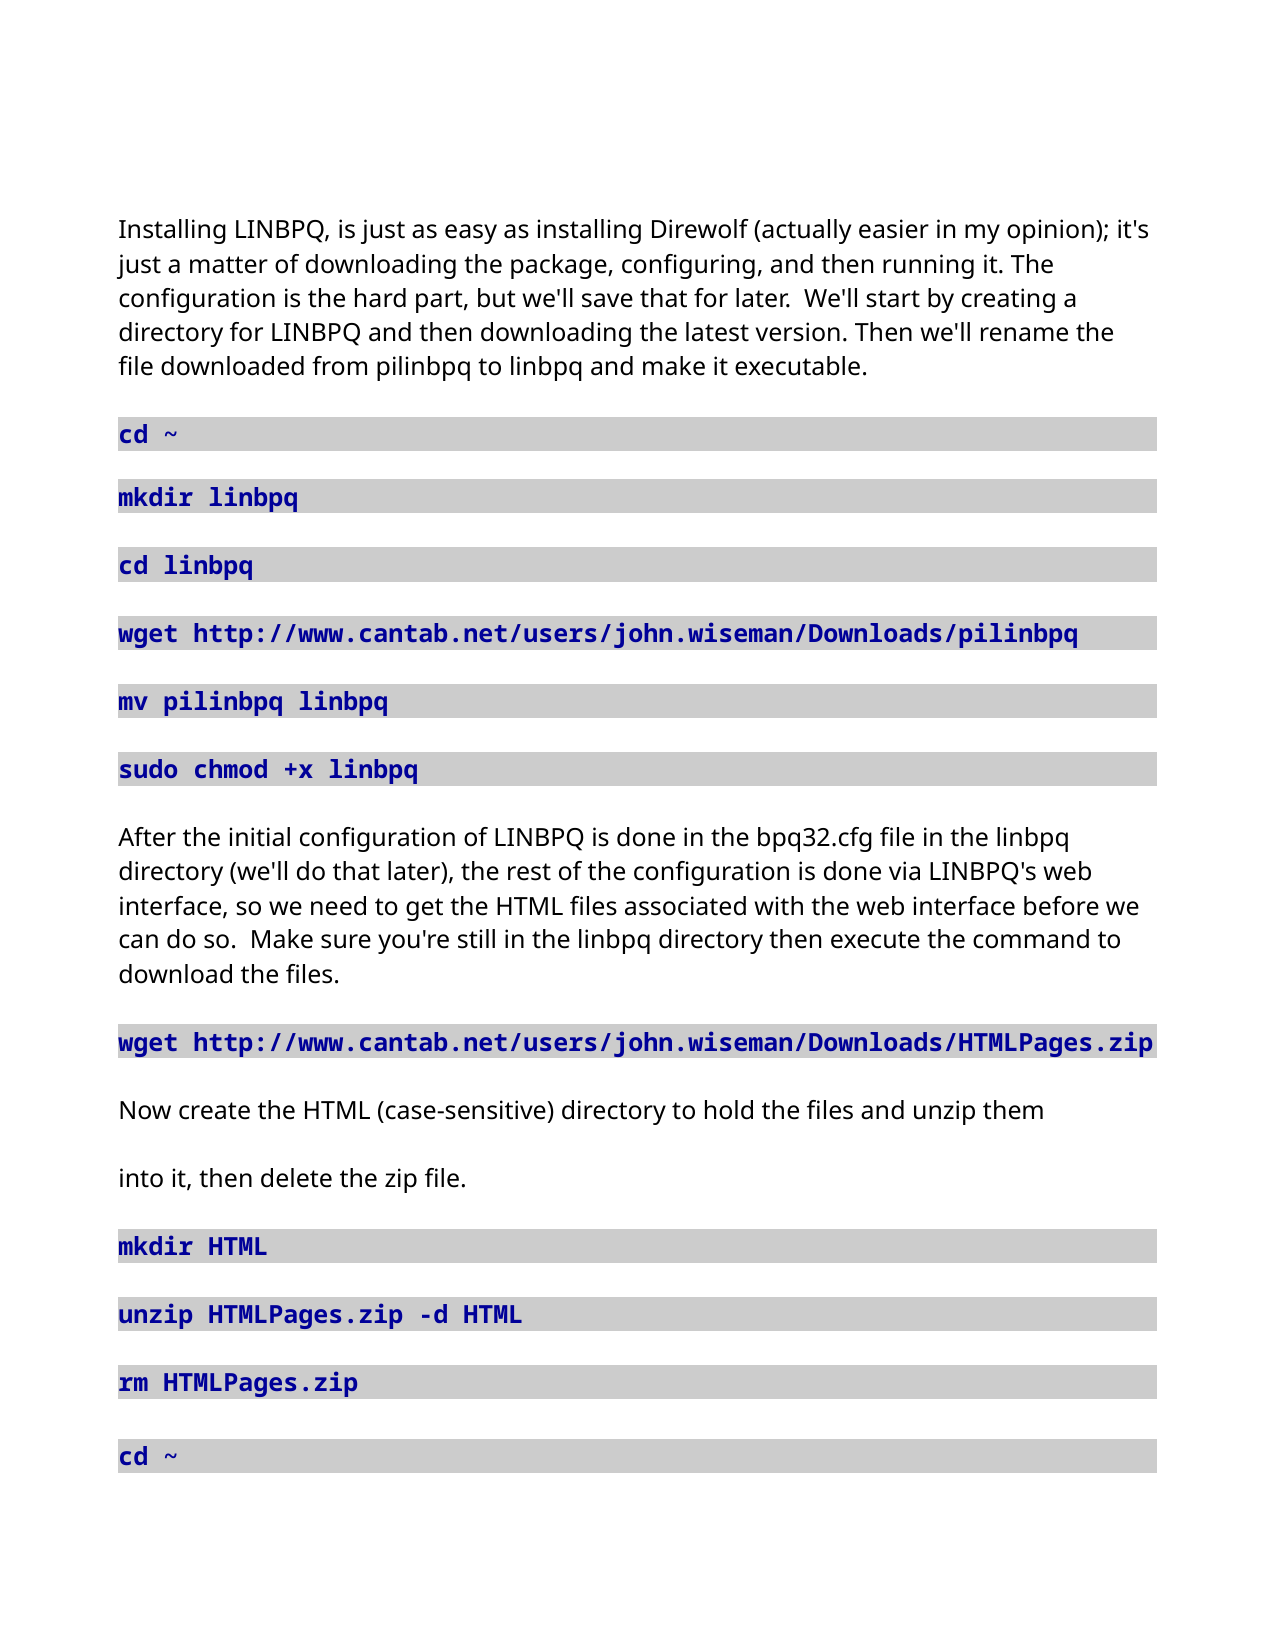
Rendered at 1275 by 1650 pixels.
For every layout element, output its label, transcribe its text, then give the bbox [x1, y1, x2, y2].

text mkdir linbpq [118, 479, 1157, 513]
text Now create the HTML (case-sensitive) directory to hold the files and unzip them [118, 1092, 1157, 1127]
text cd ~ [118, 417, 1157, 451]
text cd linbpq [118, 547, 1157, 582]
text unzip HTMLPages.zip -d HTML [118, 1297, 1157, 1331]
text sudo chmod +x linbpq [118, 752, 1157, 786]
text wget http://www.cantab.net/users/john.wiseman/Downloads/HTMLPages.zip [118, 1024, 1157, 1058]
text After the initial configuration of LINBPQ is done in the bpq32.cfg file in the linbpq directory (we'll do that later), the rest of the configuration is done via LINBPQ's web interface, so we need to get the HTML files associated with the web interface before we can do so. Make sure you're still in the linbpq directory then execute the command to download the files. [118, 820, 1157, 990]
text wget http://www.cantab.net/users/john.wiseman/Downloads/pilinbpq [118, 616, 1157, 650]
text into it, then delete the zip file. [118, 1161, 1157, 1195]
text cd ~ [118, 1439, 1157, 1473]
text mv pilinbpq linbpq [118, 684, 1157, 718]
text rm HTMLPages.zip [118, 1365, 1157, 1399]
text Installing LINBPQ, is just as easy as installing Direwolf (actually easier in my opinion); it's just a matter of downloading the package, configuring, and then running it. The configuration is the hard part, but we'll save that for later. We'll start by creating a directory for LINBPQ and then downloading the latest version. Then we'll rename the file downloaded from pilinbpq to linbpq and make it executable. [118, 212, 1157, 382]
text mkdir HTML [118, 1229, 1157, 1263]
